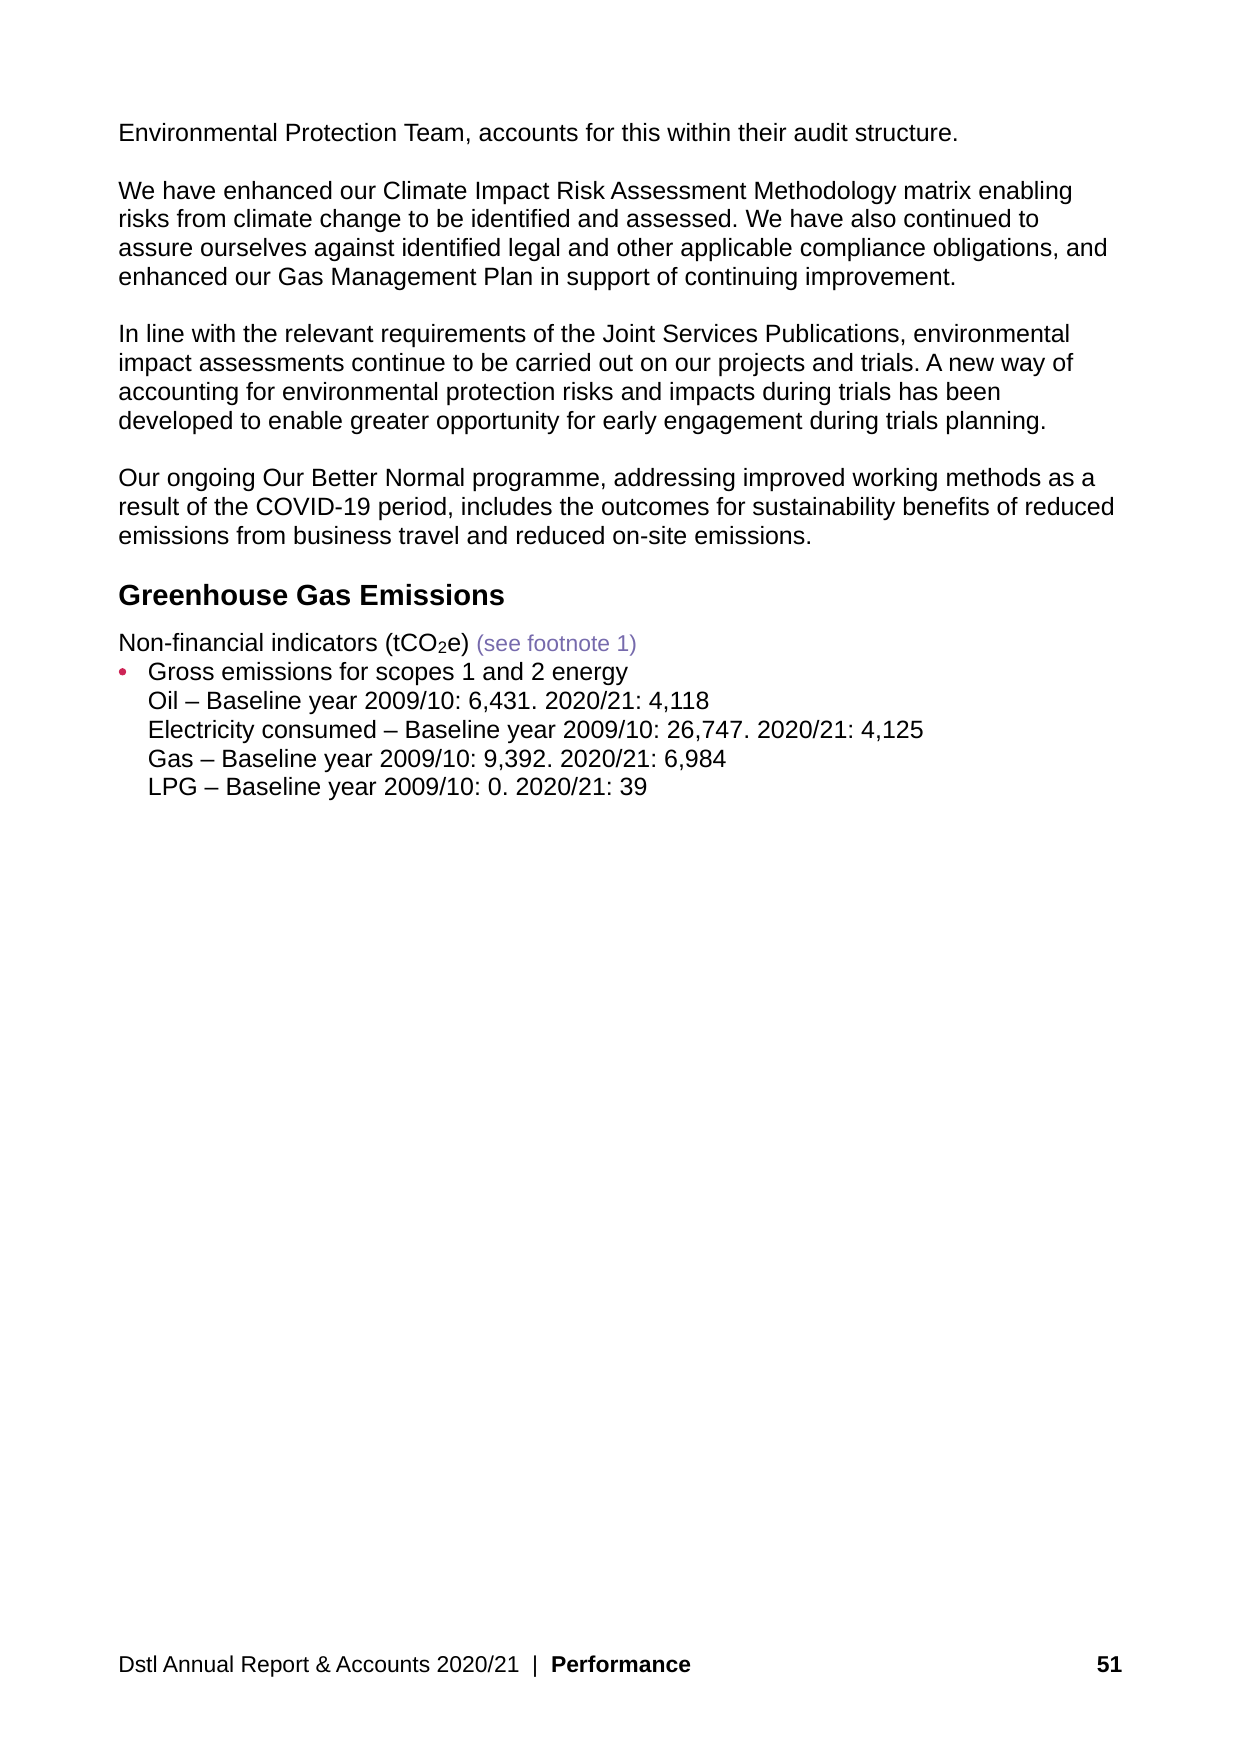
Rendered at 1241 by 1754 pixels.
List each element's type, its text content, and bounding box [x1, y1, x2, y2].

text Environmental Protection Team, accounts for this within their audit structure. [118, 118, 1122, 147]
text We have enhanced our Climate Impact Risk Assessment Methodology matrix enabling risks from climate change to be identified and assessed. We have also continued to assure ourselves against identified legal and other applicable compliance obligations, and enhanced our Gas Management Plan in support of continuing improvement. [118, 176, 1122, 291]
text Our ongoing Our Better Normal programme, addressing improved working methods as a result of the COVID-19 period, includes the outcomes for sustainability benefits of reduced emissions from business travel and reduced on-site emissions. [118, 463, 1122, 549]
text In line with the relevant requirements of the Joint Services Publications, environmental impact assessments continue to be carried out on our projects and trials. A new way of accounting for environmental protection risks and impacts during trials has been developed to enable greater opportunity for early engagement during trials planning. [118, 319, 1122, 434]
text Non-financial indicators (tCO2e) (see footnote 1) [118, 628, 1122, 657]
list Gross emissions for scopes 1 and 2 energy Oil – Baseline year 2009/10: 6,431. 2020/21: 4,118 Electricity consumed – Baseline year 2009/10: 26,747. 2020/21: 4,125 Gas – Baseline year 2009/10: 9,392. 2020/21: 6,984 LPG – Baseline year 2009/10: 0. 2020/21: 39 [118, 657, 1122, 801]
subtitle Greenhouse Gas Emissions [118, 578, 1122, 612]
